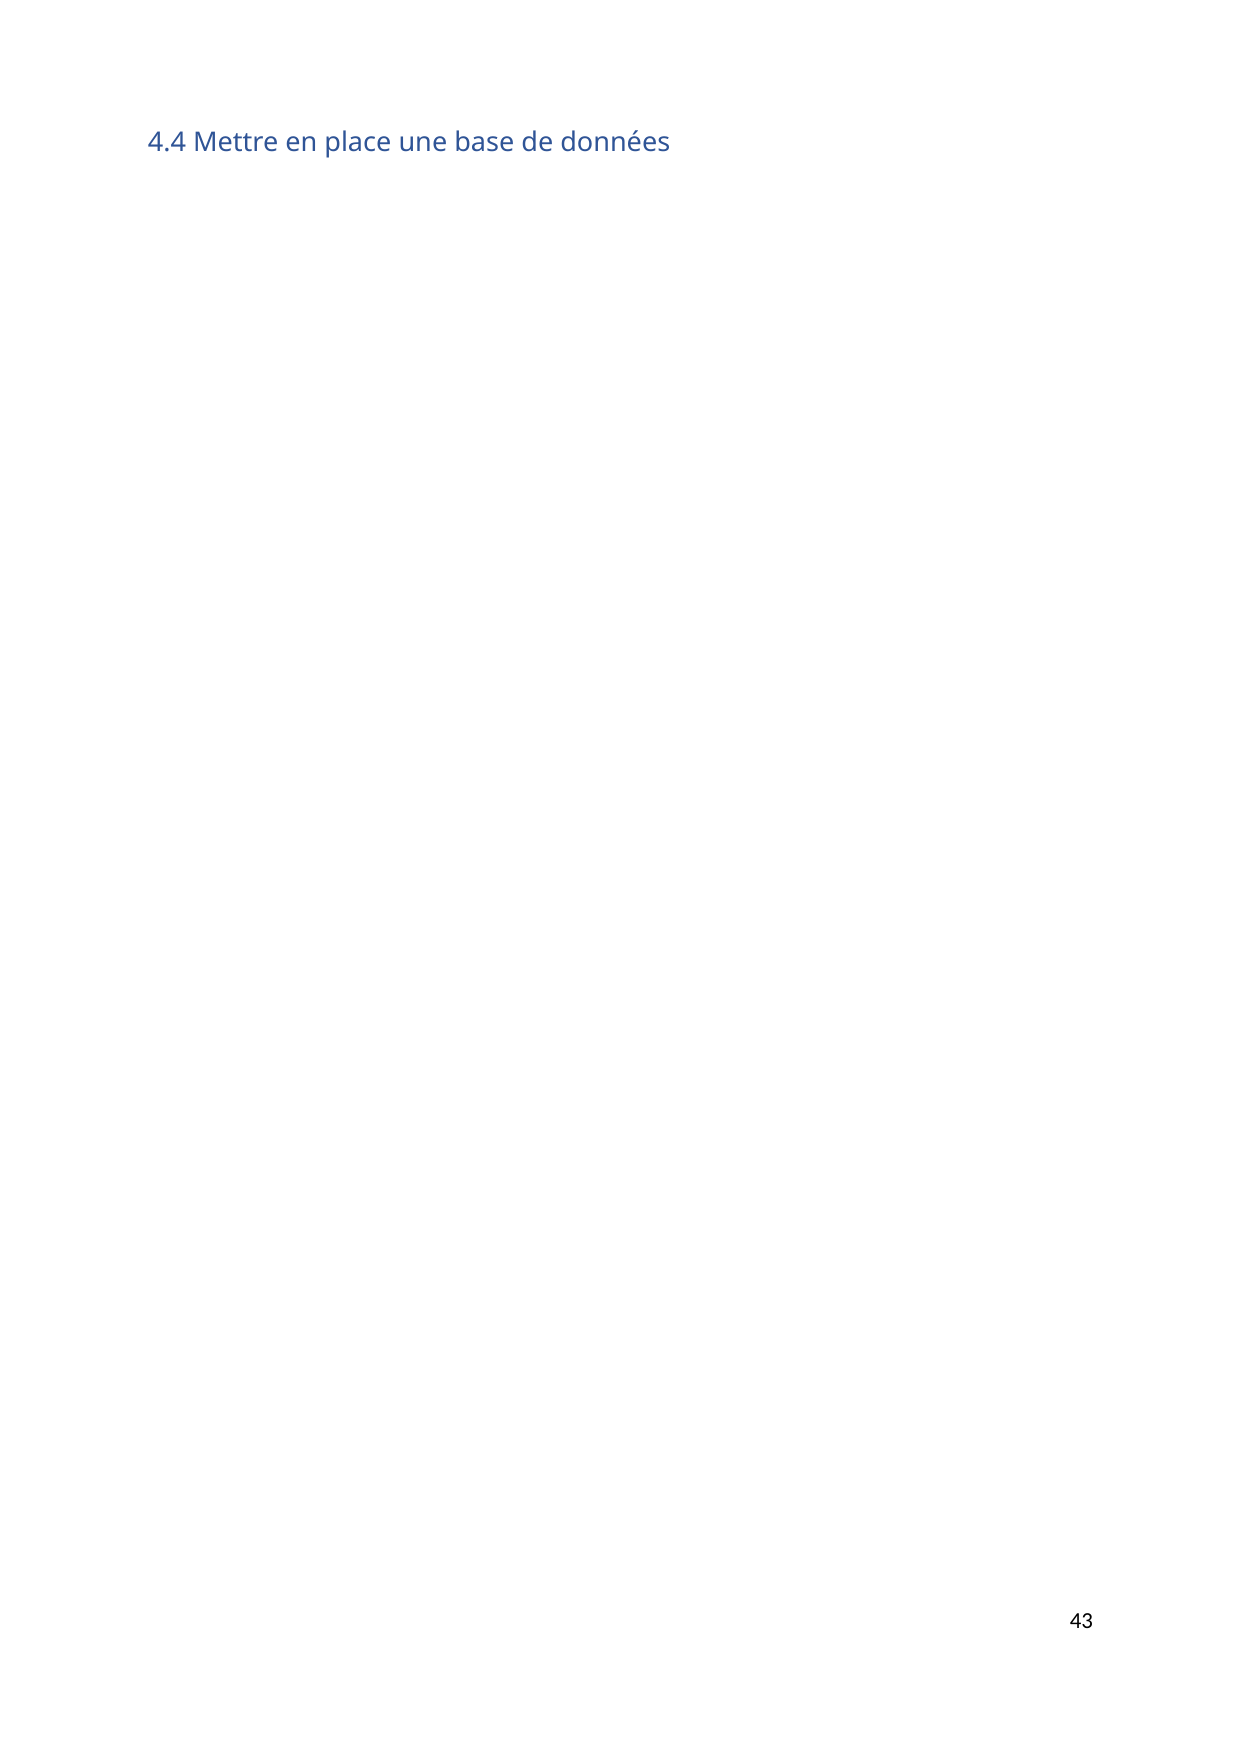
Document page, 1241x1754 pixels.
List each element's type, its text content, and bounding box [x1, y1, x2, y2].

subtitle 4.4 Mettre en place une base de données [148, 123, 1093, 159]
